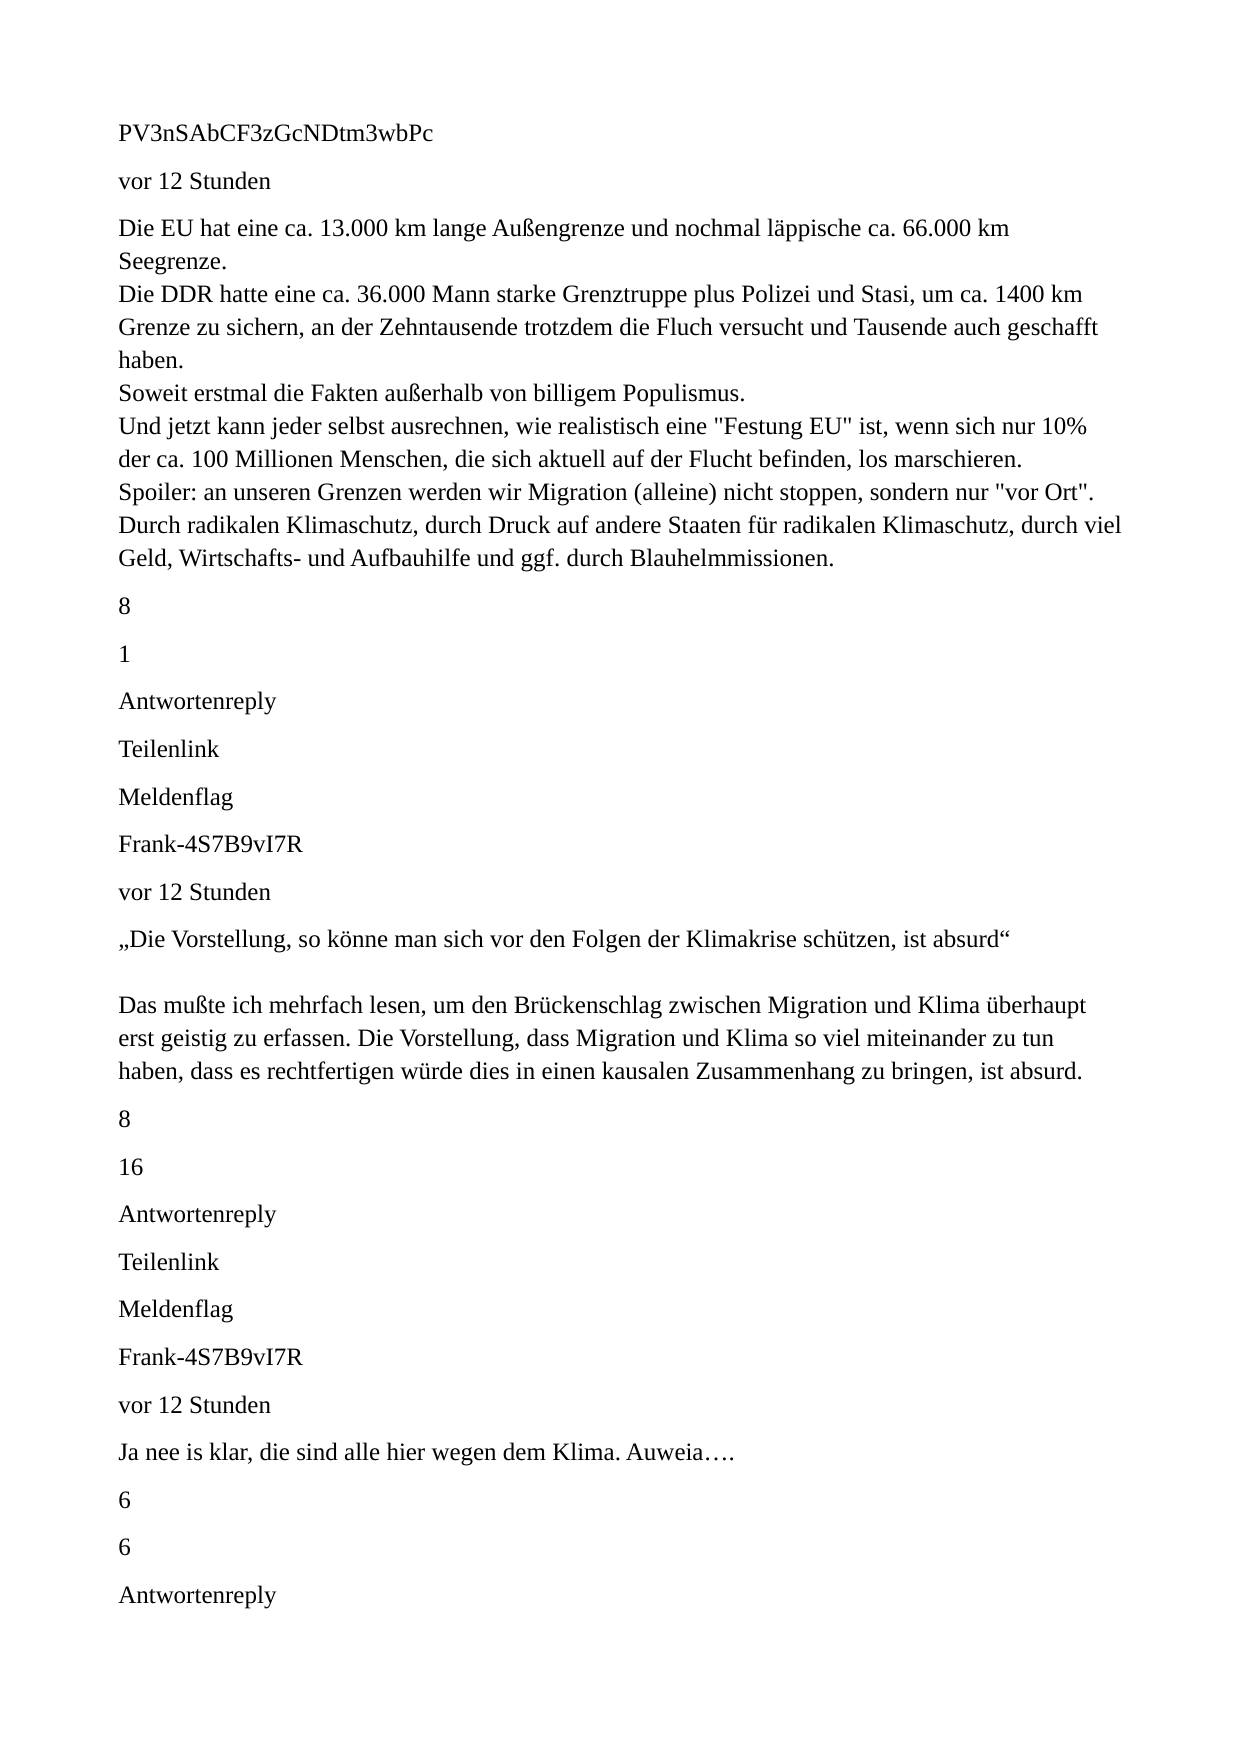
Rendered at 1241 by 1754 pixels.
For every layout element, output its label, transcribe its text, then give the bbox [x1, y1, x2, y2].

text Teilenlink [118, 1247, 1122, 1276]
text vor 12 Stunden [118, 166, 1122, 194]
text vor 12 Stunden [118, 877, 1122, 906]
text Meldenflag [118, 1294, 1122, 1323]
text 6 [118, 1532, 1122, 1561]
text „Die Vorstellung, so könne man sich vor den Folgen der Klimakrise schützen, ist absurd“ Das mußte ich mehrfach lesen, um den Brückenschlag zwischen Migration und Klima überhaupt erst geistig zu erfassen. Die Vorstellung, dass Migration und Klima so viel miteinander zu tun haben, dass es rechtfertigen würde dies in einen kausalen Zusammenhang zu bringen, ist absurd. [118, 924, 1122, 1085]
text PV3nSAbCF3zGcNDtm3wbPc [118, 118, 1122, 147]
text 8 [118, 1104, 1122, 1133]
text Antwortenreply [118, 1580, 1122, 1609]
text 8 [118, 591, 1122, 620]
text 6 [118, 1485, 1122, 1514]
text Antwortenreply [118, 686, 1122, 715]
text Die EU hat eine ca. 13.000 km lange Außengrenze und nochmal läppische ca. 66.000 km Seegrenze. Die DDR hatte eine ca. 36.000 Mann starke Grenztruppe plus Polizei und Stasi, um ca. 1400 km Grenze zu sichern, an der Zehntausende trotzdem die Fluch versucht und Tausende auch geschafft haben. Soweit erstmal die Fakten außerhalb von billigem Populismus. Und jetzt kann jeder selbst ausrechnen, wie realistisch eine "Festung EU" ist, wenn sich nur 10% der ca. 100 Millionen Menschen, die sich aktuell auf der Flucht befinden, los marschieren. Spoiler: an unseren Grenzen werden wir Migration (alleine) nicht stoppen, sondern nur "vor Ort". Durch radikalen Klimaschutz, durch Druck auf andere Staaten für radikalen Klimaschutz, durch viel Geld, Wirtschafts- und Aufbauhilfe und ggf. durch Blauhelmmissionen. [118, 213, 1122, 572]
text Antwortenreply [118, 1199, 1122, 1228]
text 16 [118, 1152, 1122, 1180]
text vor 12 Stunden [118, 1390, 1122, 1418]
text Ja nee is klar, die sind alle hier wegen dem Klima. Auweia…. [118, 1437, 1122, 1466]
text Frank-4S7B9vI7R [118, 1342, 1122, 1371]
text Teilenlink [118, 734, 1122, 763]
text Frank-4S7B9vI7R [118, 829, 1122, 858]
text Meldenflag [118, 782, 1122, 810]
text 1 [118, 639, 1122, 667]
